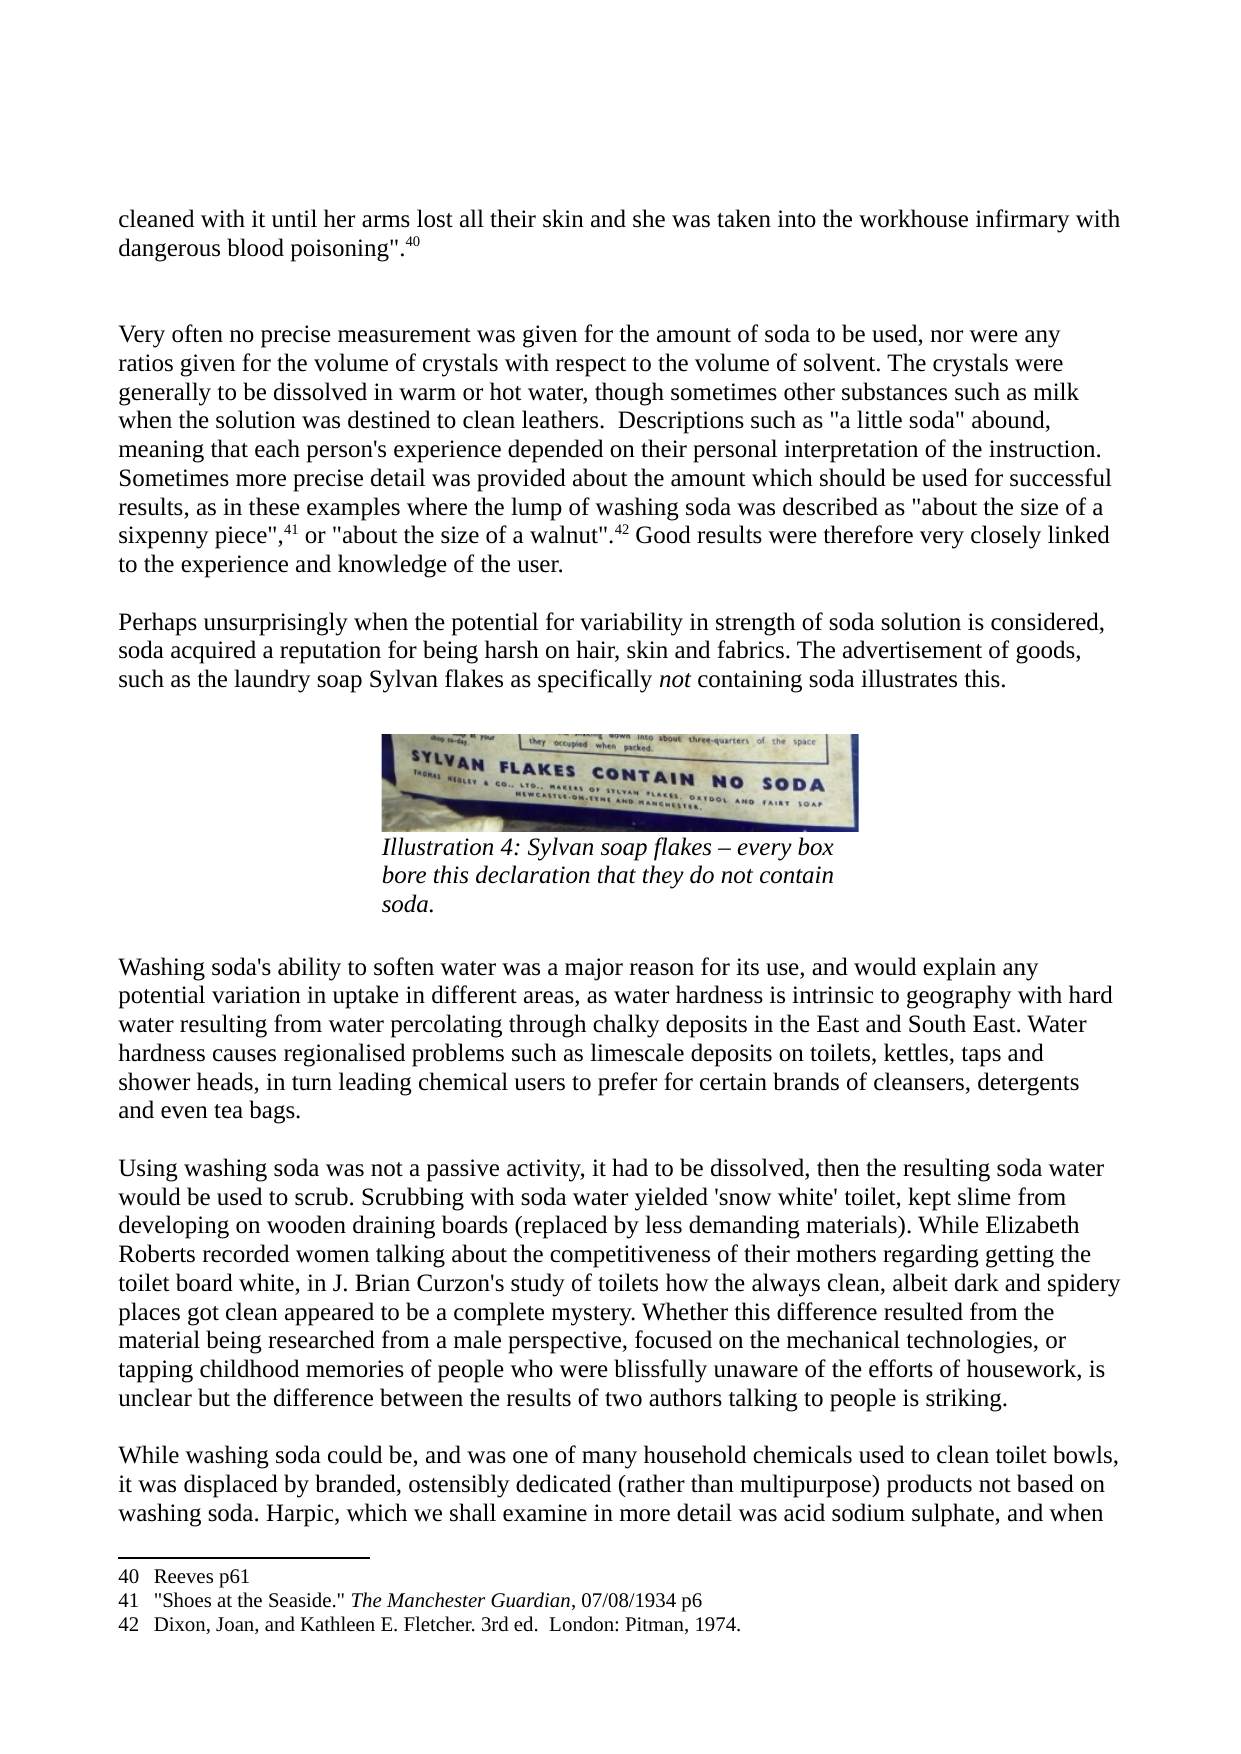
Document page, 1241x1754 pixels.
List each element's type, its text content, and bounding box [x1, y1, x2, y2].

text Dixon, Joan, and Kathleen E. Fletcher. 3rd ed. London: Pitman, 1974. [118, 1612, 1122, 1636]
text Using washing soda was not a passive activity, it had to be dissolved, then the resulting soda water would be used to scrub. Scrubbing with soda water yielded 'snow white' toilet, kept slime from developing on wooden draining boards (replaced by less demanding materials). While Elizabeth Roberts recorded women talking about the competitiveness of their mothers regarding getting the toilet board white, in J. Brian Curzon's study of toilets how the always clean, albeit dark and spidery places got clean appeared to be a complete mystery. Whether this difference resulted from the material being researched from a male perspective, focused on the mechanical technologies, or tapping childhood memories of people who were blissfully unaware of the efforts of housework, is unclear but the difference between the results of two authors talking to people is striking. [118, 1153, 1122, 1412]
text While washing soda could be, and was one of many household chemicals used to clean toilet bowls, it was displaced by branded, ostensibly dedicated (rather than multipurpose) products not based on washing soda. Harpic, which we shall examine in more detail was acid sodium sulphate, and when [118, 1441, 1122, 1527]
text Illustration 4: Sylvan soap flakes – every box bore this declaration that they do not contain soda. [382, 832, 859, 918]
picture [381, 734, 859, 832]
text "Shoes at the Seaside." The Manchester Guardian, 07/08/1934 p6 [118, 1588, 1122, 1612]
text cleaned with it until her arms lost all their skin and she was taken into the workhouse infirmary with dangerous blood poisoning". [118, 204, 1122, 262]
text Reeves p61 [118, 1564, 1122, 1588]
text Washing soda's ability to soften water was a major reason for its use, and would explain any potential variation in uptake in different areas, as water hardness is intrinsic to geography with hard water resulting from water percolating through chalky deposits in the East and South East. Water hardness causes regionalised problems such as limescale deposits on toilets, kettles, taps and shower heads, in turn leading chemical users to prefer for certain brands of cleansers, detergents and even tea bags. [118, 952, 1122, 1124]
text Perhaps unsurprisingly when the potential for variability in strength of soda solution is considered, soda acquired a reputation for being harsh on hair, skin and fabrics. The advertisement of goods, such as the laundry soap Sylvan flakes as specifically not containing soda illustrates this. [118, 607, 1122, 693]
text Very often no precise measurement was given for the amount of soda to be used, nor were any ratios given for the volume of crystals with respect to the volume of solvent. The crystals were generally to be dissolved in warm or hot water, though sometimes other substances such as milk when the solution was destined to clean leathers. Descriptions such as "a little soda" abound, meaning that each person's experience depended on their personal interpretation of the instruction. Sometimes more precise detail was provided about the amount which should be used for successful results, as in these examples where the lump of washing soda was described as "about the size of a sixpenny piece", or "about the size of a walnut". Good results were therefore very closely linked to the experience and knowledge of the user. [118, 319, 1122, 578]
